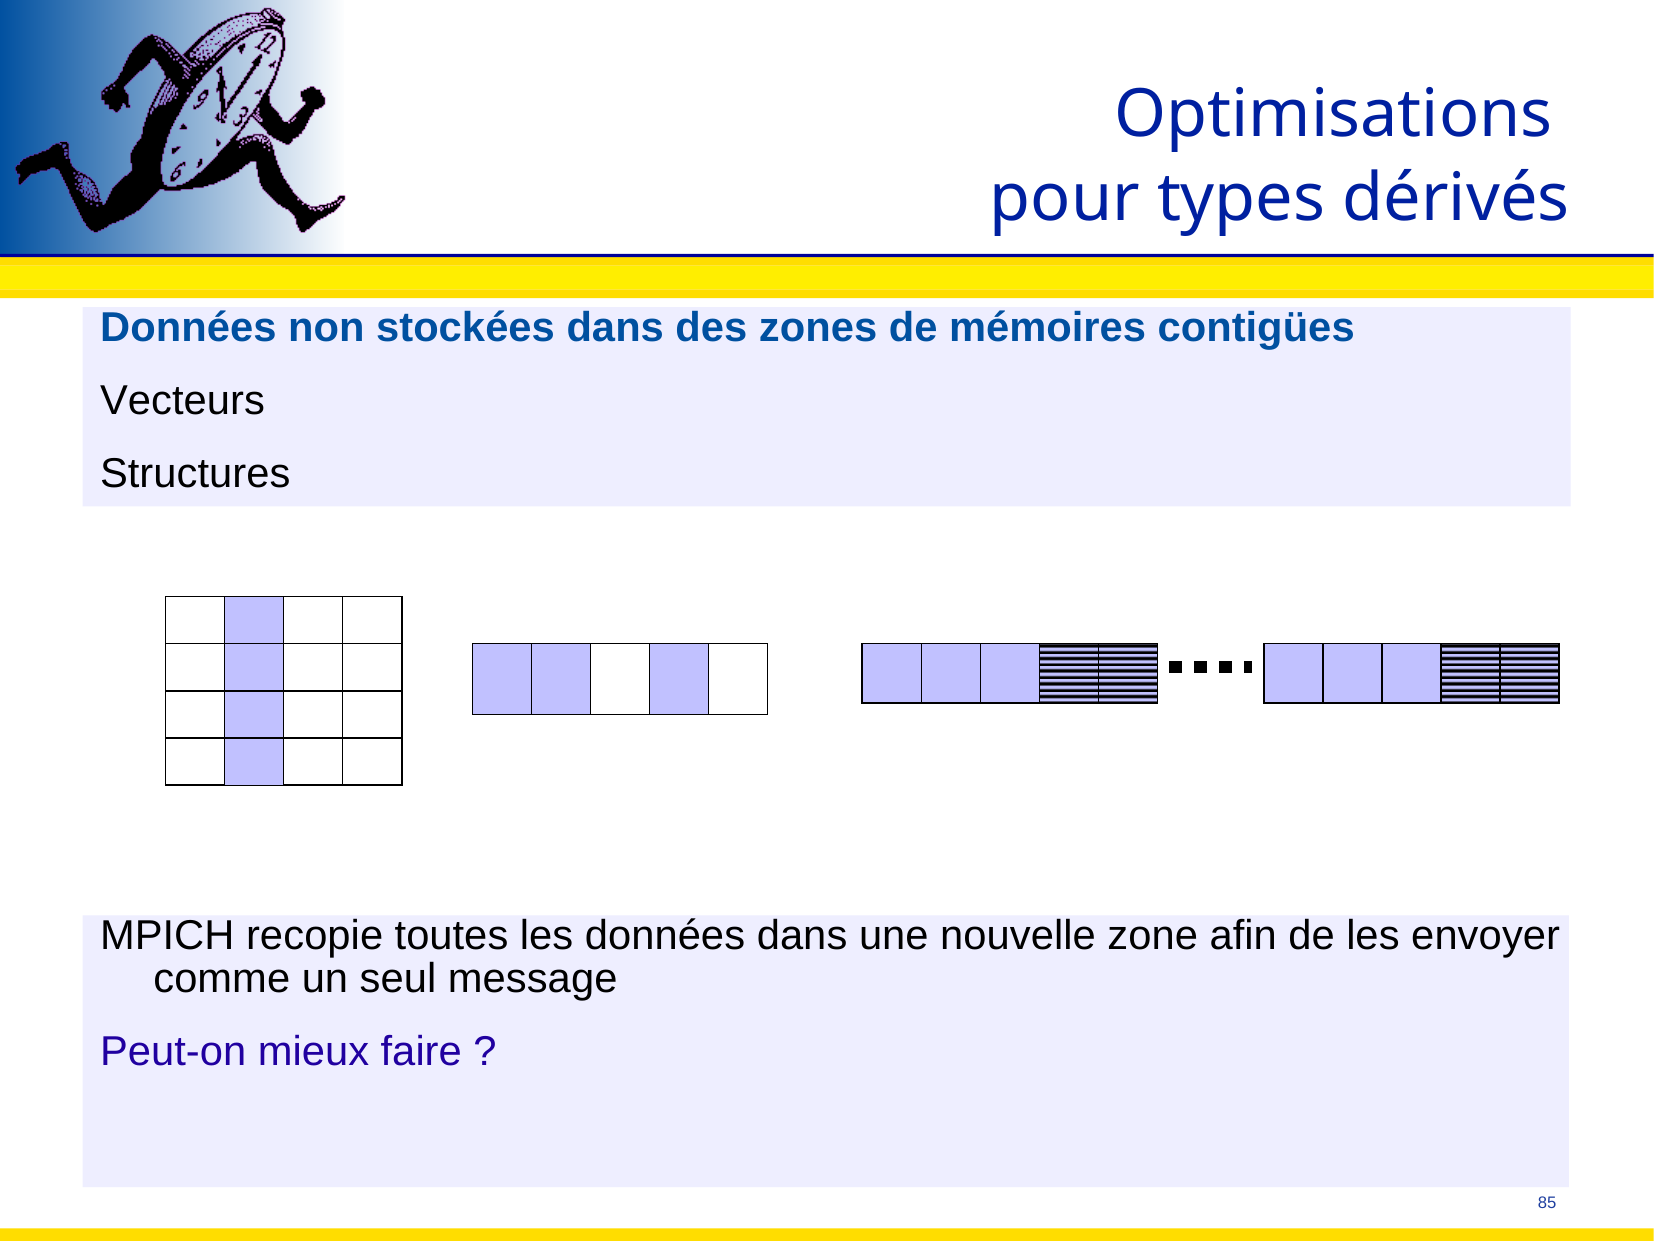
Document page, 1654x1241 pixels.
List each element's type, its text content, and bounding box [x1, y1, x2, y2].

text_box [472, 643, 768, 715]
text_box [165, 596, 402, 786]
text_box [1263, 643, 1560, 703]
list Données non stockées dans des zones de mémoires contigües Vecteurs Structures [82, 307, 1571, 507]
picture [14, 0, 353, 245]
text_box MPICH recopie toutes les données dans une nouvelle zone afin de les envoyer comme un seul message Peut-on mieux faire ? [82, 915, 1569, 1188]
text_box [862, 643, 1158, 703]
title Optimisations pour types dérivés [372, 49, 1571, 257]
